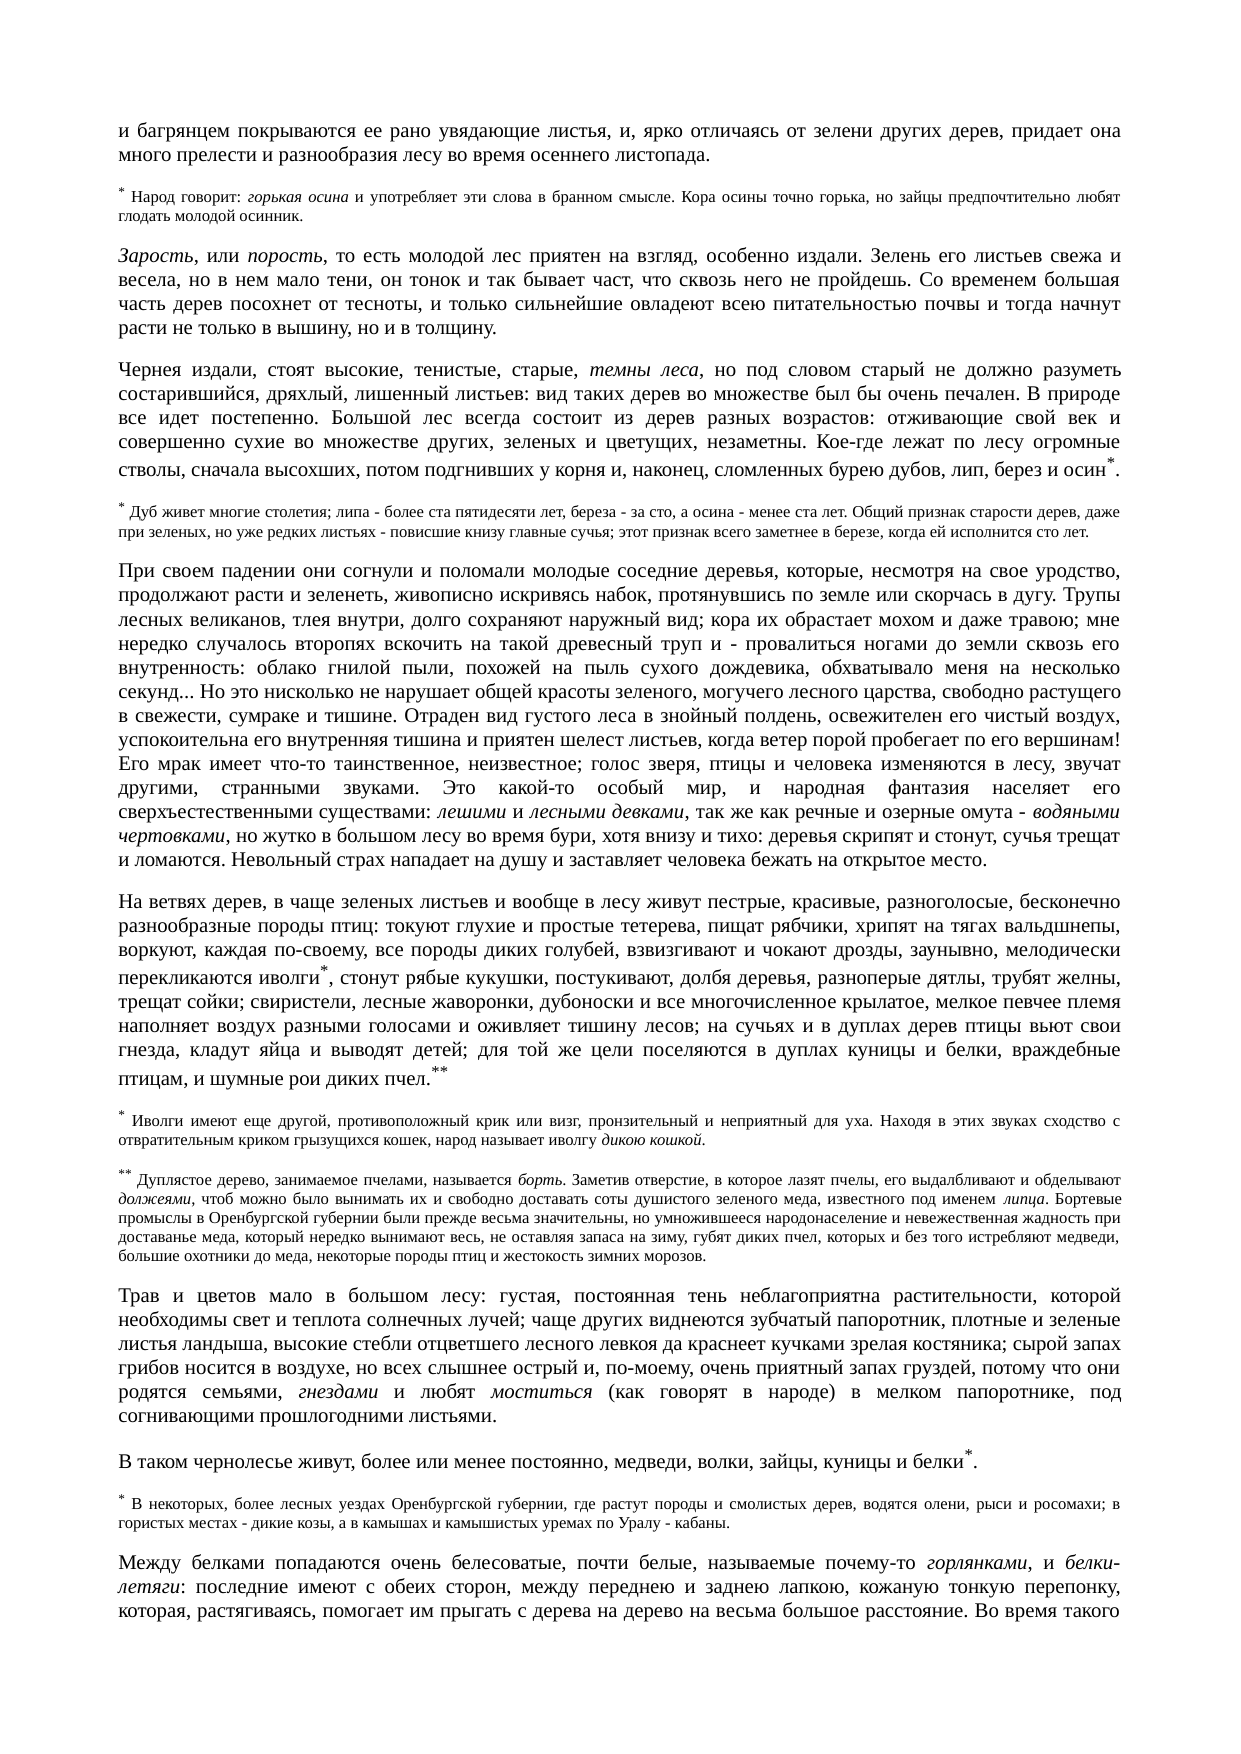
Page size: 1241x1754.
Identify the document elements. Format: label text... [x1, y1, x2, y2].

text В таком чернолесье живут, более или менее постоянно, медведи, волки, зайцы, куницы и белки*. [118, 1445, 1122, 1473]
text На ветвях дерев, в чаще зеленых листьев и вообще в лесу живут пестрые, красивые, разноголосые, бесконечно разнообразные породы птиц: токуют глухие и простые тетерева, пищат рябчики, хрипят на тягах вальдшнепы, воркуют, каждая по-своему, все породы диких голубей, взвизгивают и чокают дрозды, заунывно, мелодически перекликаются иволги*, стонут рябые кукушки, постукивают, долбя деревья, разноперые дятлы, трубят желны, трещат сойки; свиристели, лесные жаворонки, дубоноски и все многочисленное крылатое, мелкое певчее племя наполняет воздух разными голосами и оживляет тишину лесов; на сучьях и в дуплах дерев птицы вьют свои гнезда, кладут яйца и выводят детей; для той же цели поселяются в дуплах куницы и белки, враждебные птицам, и шумные рои диких пчел.** [118, 889, 1122, 1089]
text * Иволги имеют еще другой, противоположный крик или визг, пронзительный и неприятный для уха. Находя в этих звуках сходство с отвратительным криком грызущихся кошек, народ называет иволгу дикою кошкой. [118, 1107, 1122, 1149]
text * Дуб живет многие столетия; липа - более ста пятидесяти лет, береза - за сто, а осина - менее ста лет. Общий признак старости дерев, даже при зеленых, но уже редких листьях - повисшие книзу главные сучья; этот признак всего заметнее в березе, когда ей исполнится сто лет. [118, 499, 1122, 541]
text Чернея издали, стоят высокие, тенистые, старые, темны леса, но под словом старый не должно разуметь состарившийся, дряхлый, лишенный листьев: вид таких дерев во множестве был бы очень печален. В природе все идет постепенно. Большой лес всегда состоит из дерев разных возрастов: отживающие свой век и совершенно сухие во множестве других, зеленых и цветущих, незаметны. Кое-где лежат по лесу огромные стволы, сначала высохших, потом подгнивших у корня и, наконец, сломленных бурею дубов, лип, берез и осин*. [118, 357, 1122, 481]
text Зарость, или порость, то есть молодой лес приятен на взгляд, особенно издали. Зелень его листьев свежа и весела, но в нем мало тени, он тонок и так бывает част, что сквозь него не пройдешь. Со временем большая часть дерев посохнет от тесноты, и только сильнейшие овладеют всею питательностью почвы и тогда начнут расти не только в вышину, но и в толщину. [118, 243, 1122, 339]
text и багрянцем покрываются ее рано увядающие листья, и, ярко отличаясь от зелени других дерев, придает она много прелести и разнообразия лесу во время осеннего листопада. [118, 118, 1122, 166]
text * В некоторых, более лесных уездах Оренбургской губернии, где растут породы и смолистых дерев, водятся олени, рыси и росомахи; в гористых местах - дикие козы, а в камышах и камышистых уремах по Уралу - кабаны. [118, 1491, 1122, 1532]
text Между белками попадаются очень белесоватые, почти белые, называемые почему-то горлянками, и белки-летяги: последние имеют с обеих сторон, между переднею и заднею лапкою, кожаную тонкую перепонку, которая, растягиваясь, помогает им прыгать с дерева на дерево на весьма большое расстояние. Во время такого [118, 1550, 1122, 1622]
text Трав и цветов мало в большом лесу: густая, постоянная тень неблагоприятна растительности, которой необходимы свет и теплота солнечных лучей; чаще других виднеются зубчатый папоротник, плотные и зеленые листья ландыша, высокие стебли отцветшего лесного левкоя да краснеет кучками зрелая костяника; сырой запах грибов носится в воздухе, но всех слышнее острый и, по-моему, очень приятный запах груздей, потому что они родятся семьями, гнездами и любят моститься (как говорят в народе) в мелком папоротнике, под согнивающими прошлогодними листьями. [118, 1283, 1122, 1427]
text При своем падении они согнули и поломали молодые соседние деревья, которые, несмотря на свое уродство, продолжают расти и зеленеть, живописно искривясь набок, протянувшись по земле или скорчась в дугу. Трупы лесных великанов, тлея внутри, долго сохраняют наружный вид; кора их обрастает мохом и даже травою; мне нередко случалось второпях вскочить на такой древесный труп и - провалиться ногами до земли сквозь его внутренность: облако гнилой пыли, похожей на пыль сухого дождевика, обхватывало меня на несколько секунд... Но это нисколько не нарушает общей красоты зеленого, могучего лесного царства, свободно растущего в свежести, сумраке и тишине. Отраден вид густого леса в знойный полдень, освежителен его чистый воздух, успокоительна его внутренняя тишина и приятен шелест листьев, когда ветер порой пробегает по его вершинам! Его мрак имеет что-то таинственное, неизвестное; голос зверя, птицы и человека изменяются в лесу, звучат другими, странными звуками. Это какой-то особый мир, и народная фантазия населяет его сверхъестественными существами: лешими и лесными девками, так же как речные и озерные омута - водяными чертовками, но жутко в большом лесу во время бури, хотя внизу и тихо: деревья скрипят и стонут, сучья трещат и ломаются. Невольный страх нападает на душу и заставляет человека бежать на открытое место. [118, 558, 1122, 871]
text * Народ говорит: горькая осина и употребляет эти слова в бранном смысле. Кора осины точно горька, но зайцы предпочтительно любят глодать молодой осинник. [118, 184, 1122, 225]
text ** Дуплястое дерево, занимаемое пчелами, называется борть. Заметив отверстие, в которое лазят пчелы, его выдалбливают и обделывают должеями, чтоб можно было вынимать их и свободно доставать соты душистого зеленого меда, известного под именем липца. Бортевые промыслы в Оренбургской губернии были прежде весьма значительны, но умножившееся народонаселение и невежественная жадность при доставанье меда, который нередко вынимают весь, не оставляя запаса на зиму, губят диких пчел, которых и без того истребляют медведи, большие охотники до меда, некоторые породы птиц и жестокость зимних морозов. [118, 1166, 1122, 1265]
